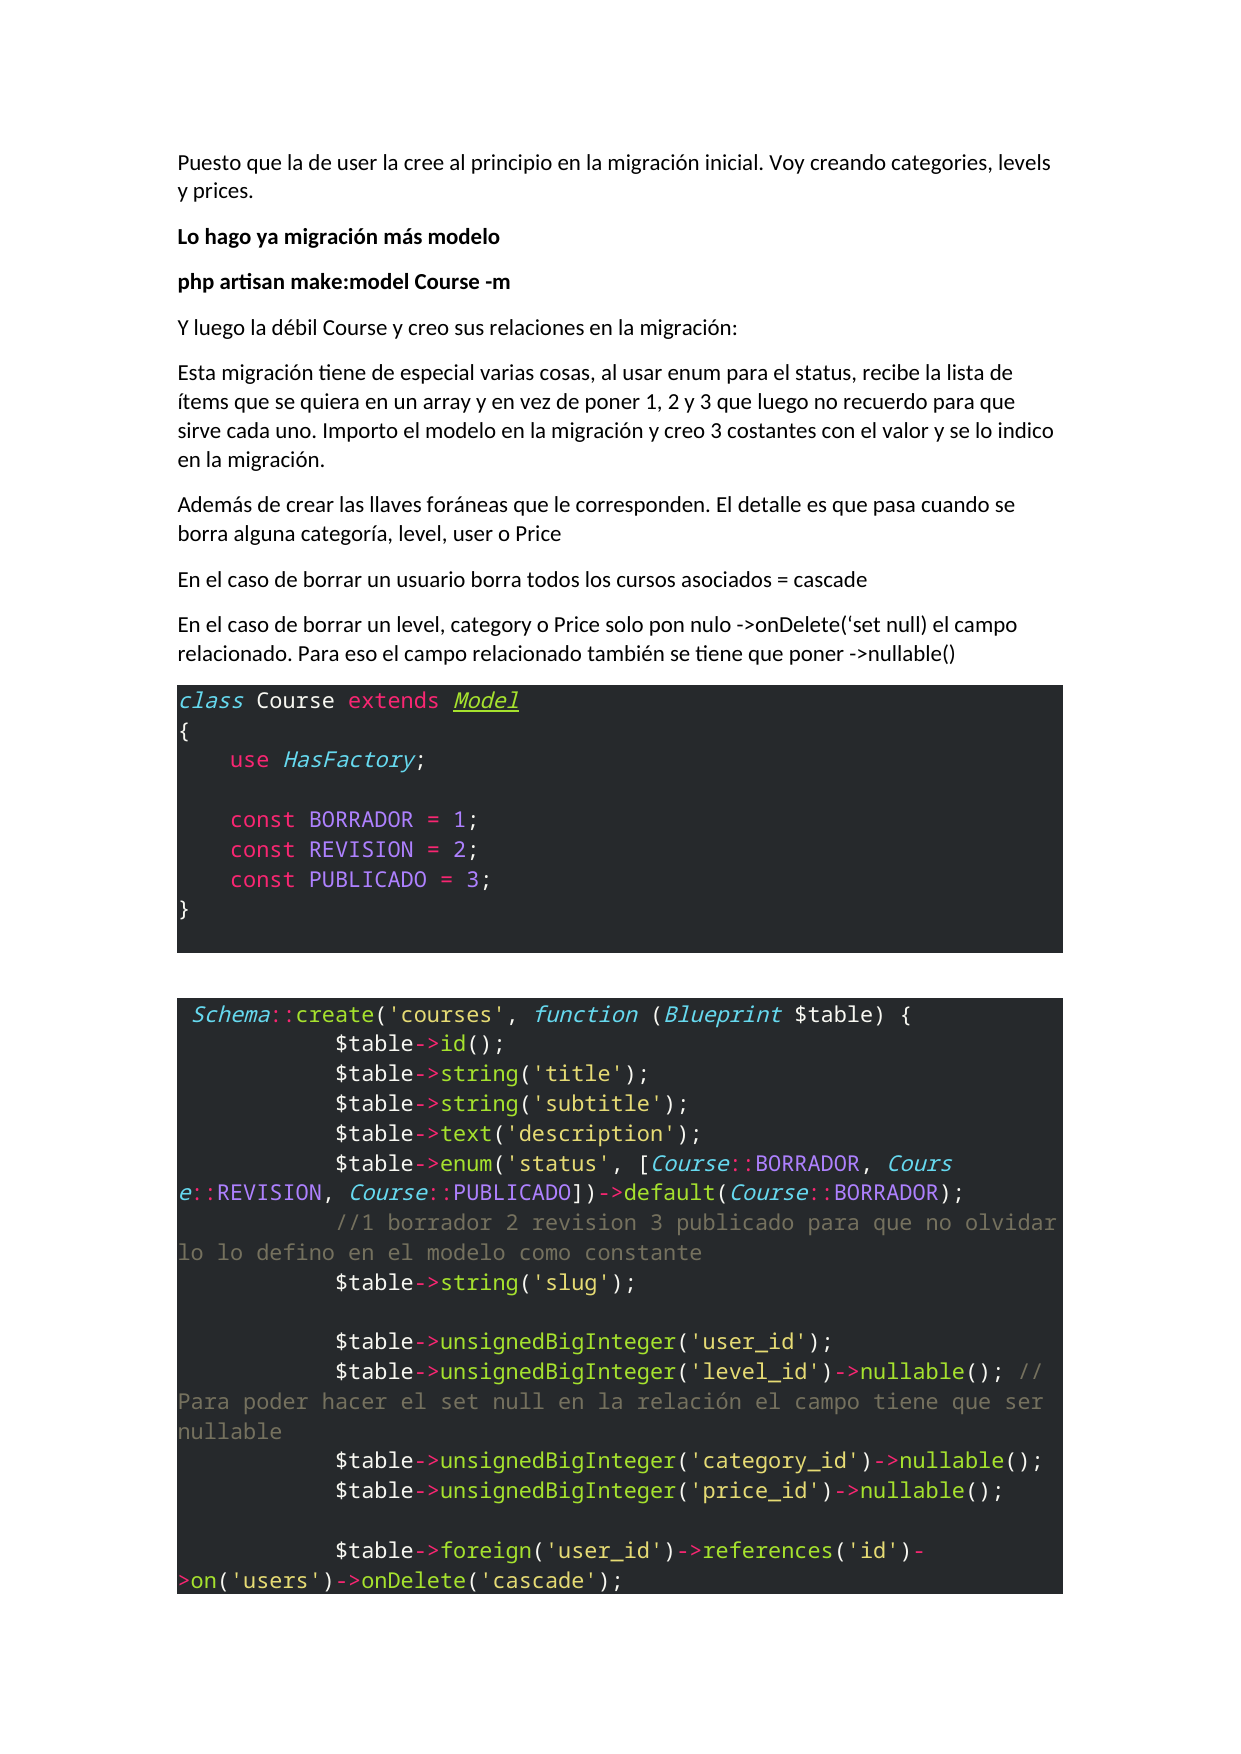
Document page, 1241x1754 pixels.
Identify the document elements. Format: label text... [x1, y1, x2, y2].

text $table->id(); [177, 1028, 1063, 1058]
text use HasFactory; [177, 744, 1063, 774]
text $table->unsignedBigInteger('user_id'); [177, 1326, 1063, 1356]
text const BORRADOR = 1; [177, 804, 1063, 834]
text $table->string('subtitle'); [177, 1088, 1063, 1118]
text Lo hago ya migración más modelo [177, 222, 1063, 250]
text Esta migración tiene de especial varias cosas, al usar enum para el status, recibe la lista de ítems que se quiera en un array y en vez de poner 1, 2 y 3 que luego no recuerdo para que sirve cada uno. Importo el modelo en la migración y creo 3 costantes con el valor y se lo indico en la migración. [177, 358, 1063, 473]
text $table->foreign('user_id')->references('id')->on('users')->onDelete('cascade'); [177, 1535, 1063, 1594]
text php artisan make:model Course -m [177, 267, 1063, 296]
text $table->unsignedBigInteger('level_id')->nullable(); //Para poder hacer el set null en la relación el campo tiene que ser nullable [177, 1356, 1063, 1445]
text $table->string('slug'); [177, 1267, 1063, 1296]
text $table->enum('status', [Course::BORRADOR, Course::REVISION, Course::PUBLICADO])->default(Course::BORRADOR); [177, 1147, 1063, 1207]
text $table->text('description'); [177, 1118, 1063, 1147]
text } [177, 893, 1063, 923]
text Schema::create('courses', function (Blueprint $table) { [177, 998, 1063, 1028]
text Y luego la débil Course y creo sus relaciones en la migración: [177, 313, 1063, 341]
text En el caso de borrar un usuario borra todos los cursos asociados = cascade [177, 565, 1063, 593]
text Puesto que la de user la cree al principio en la migración inicial. Voy creando categories, levels y prices. [177, 148, 1063, 204]
text $table->unsignedBigInteger('price_id')->nullable(); [177, 1475, 1063, 1505]
text const REVISION = 2; [177, 834, 1063, 864]
text class Course extends Model [177, 685, 1063, 715]
text //1 borrador 2 revision 3 publicado para que no olvidarlo lo defino en el modelo como constante [177, 1207, 1063, 1267]
text $table->string('title'); [177, 1058, 1063, 1088]
text $table->unsignedBigInteger('category_id')->nullable(); [177, 1445, 1063, 1475]
text En el caso de borrar un level, category o Price solo pon nulo ->onDelete(‘set null) el campo relacionado. Para eso el campo relacionado también se tiene que poner ->nullable() [177, 611, 1063, 667]
text { [177, 715, 1063, 744]
text const PUBLICADO = 3; [177, 864, 1063, 893]
text Además de crear las llaves foráneas que le corresponden. El detalle es que pasa cuando se borra alguna categoría, level, user o Price [177, 491, 1063, 547]
